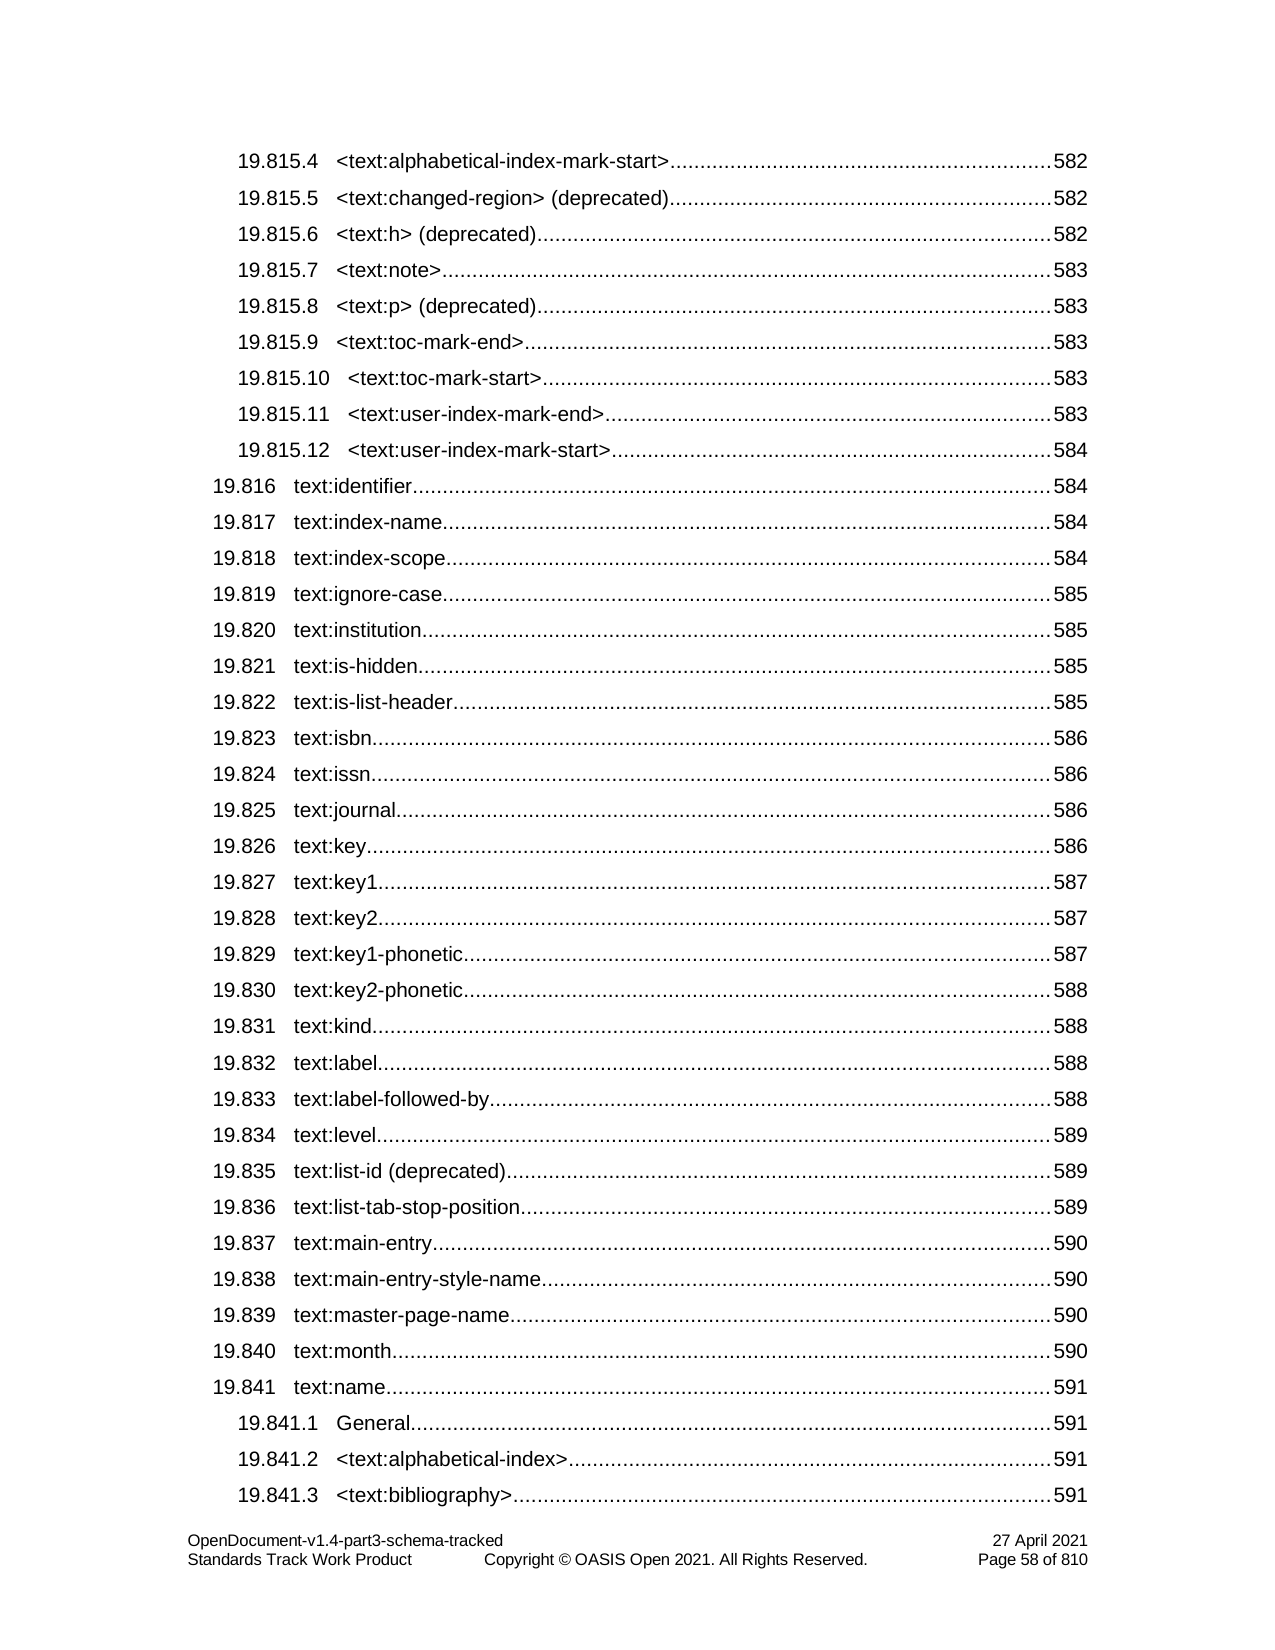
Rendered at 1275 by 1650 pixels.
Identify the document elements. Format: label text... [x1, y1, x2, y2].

text 19.819 text:ignore-case 585 [212, 582, 1088, 606]
text 19.822 text:is-list-header 585 [212, 691, 1088, 714]
text 19.841 text:name 591 [212, 1375, 1088, 1399]
text 19.834 text:level 589 [212, 1123, 1088, 1147]
text 19.815.11 <text:user-index-mark-end> 583 [237, 402, 1088, 426]
text 19.839 text:master-page-name 590 [212, 1303, 1088, 1327]
text 19.815.7 <text:note> 583 [237, 258, 1088, 282]
text 19.820 text:institution 585 [212, 618, 1088, 642]
text 19.841.1 General 591 [237, 1411, 1088, 1435]
text 19.832 text:label 588 [212, 1051, 1088, 1074]
text 19.815.9 <text:toc-mark-end> 583 [237, 330, 1088, 354]
text 19.831 text:kind 588 [212, 1015, 1088, 1038]
text 19.815.4 <text:alphabetical-index-mark-start> 582 [237, 150, 1088, 173]
text 19.818 text:index-scope 584 [212, 546, 1088, 570]
text 19.815.12 <text:user-index-mark-start> 584 [237, 438, 1088, 462]
text 19.824 text:issn 586 [212, 763, 1088, 786]
text 19.840 text:month 590 [212, 1339, 1088, 1363]
text 19.836 text:list-tab-stop-position 589 [212, 1195, 1088, 1219]
text 19.841.2 <text:alphabetical-index> 591 [237, 1447, 1088, 1471]
text 19.826 text:key 586 [212, 835, 1088, 858]
text 19.828 text:key2 587 [212, 907, 1088, 930]
text 19.837 text:main-entry 590 [212, 1231, 1088, 1255]
text 19.838 text:main-entry-style-name 590 [212, 1267, 1088, 1291]
text 19.821 text:is-hidden 585 [212, 654, 1088, 678]
text 19.830 text:key2-phonetic 588 [212, 979, 1088, 1002]
text 19.833 text:label-followed-by 588 [212, 1087, 1088, 1111]
text 19.815.8 <text:p> (deprecated) 583 [237, 294, 1088, 318]
text 19.816 text:identifier 584 [212, 474, 1088, 498]
text 19.815.10 <text:toc-mark-start> 583 [237, 366, 1088, 390]
text 19.827 text:key1 587 [212, 871, 1088, 894]
text 19.815.6 <text:h> (deprecated) 582 [237, 222, 1088, 246]
text 19.823 text:isbn 586 [212, 727, 1088, 750]
text 19.815.5 <text:changed-region> (deprecated) 582 [237, 186, 1088, 209]
text 19.841.3 <text:bibliography> 591 [237, 1483, 1088, 1507]
text 19.817 text:index-name 584 [212, 510, 1088, 534]
text 19.829 text:key1-phonetic 587 [212, 943, 1088, 966]
text 19.825 text:journal 586 [212, 799, 1088, 822]
text 19.835 text:list-id (deprecated) 589 [212, 1159, 1088, 1183]
